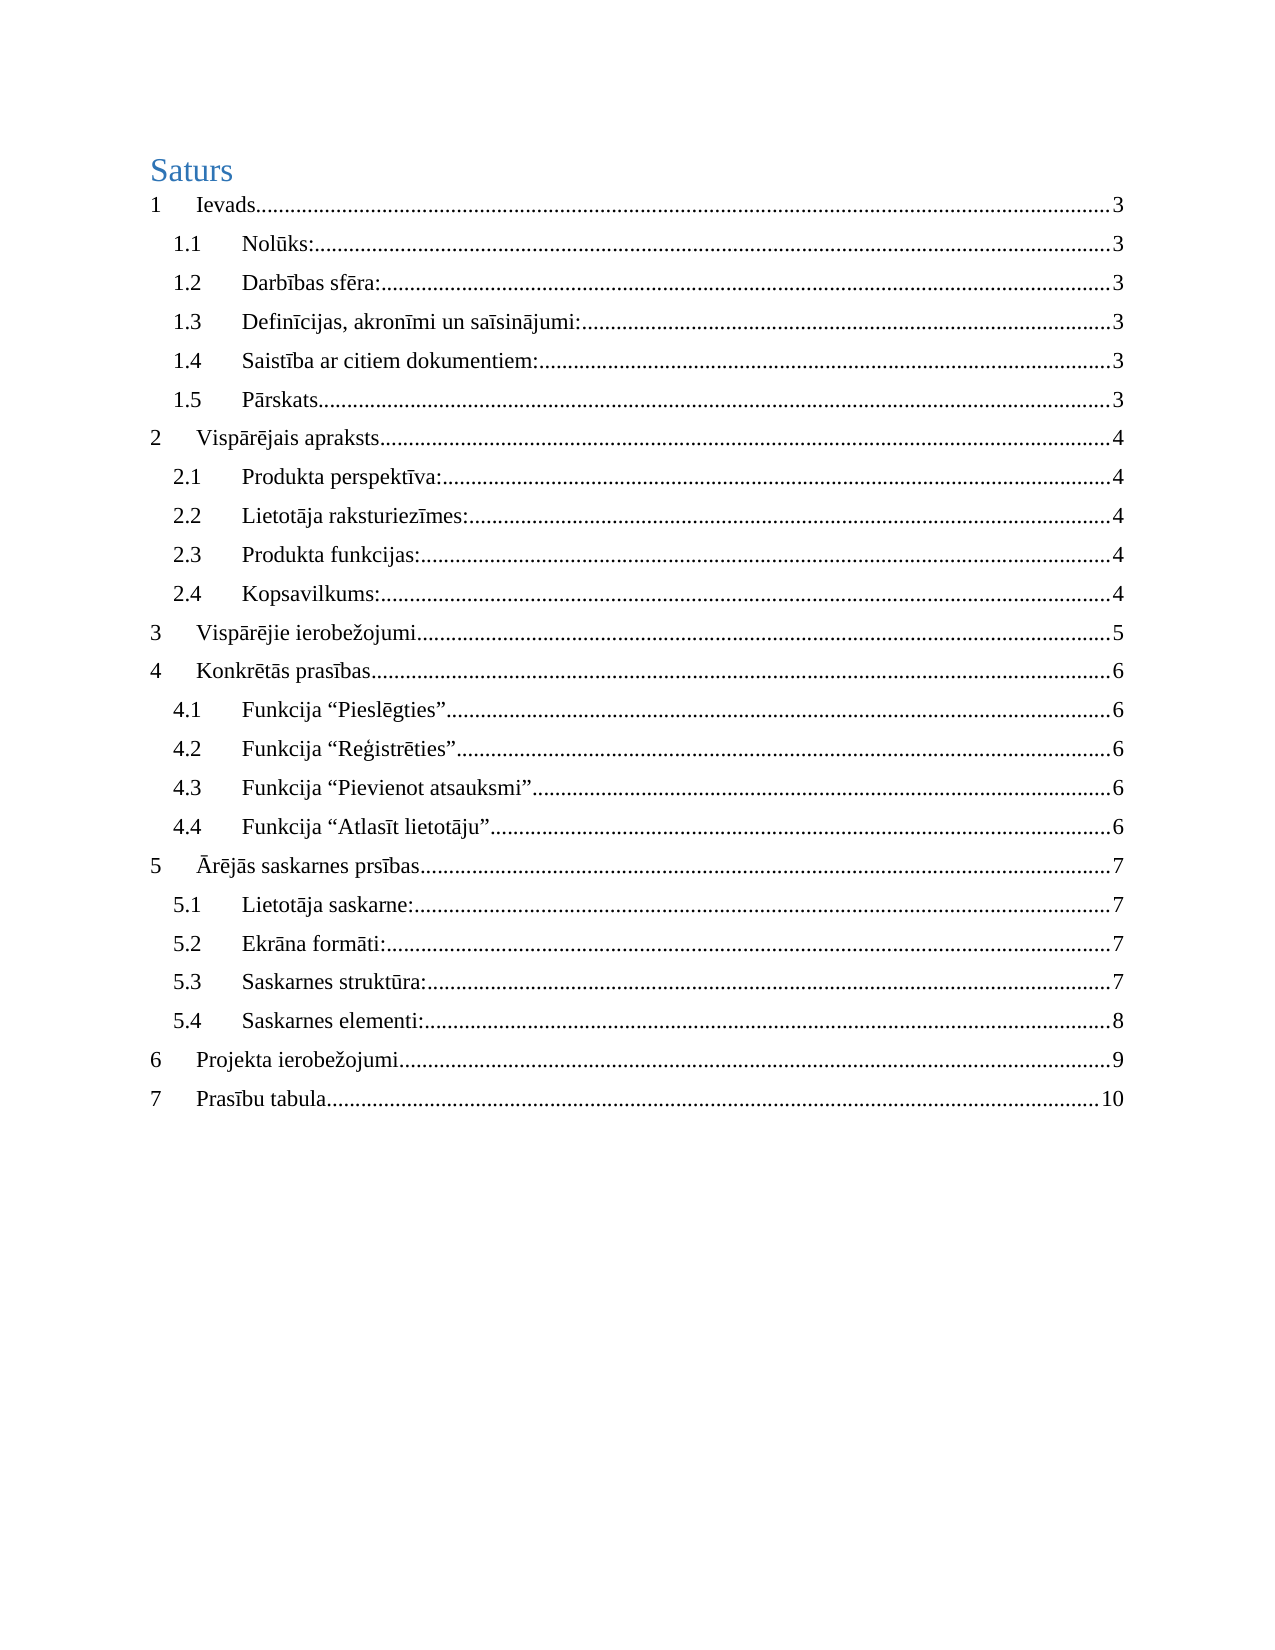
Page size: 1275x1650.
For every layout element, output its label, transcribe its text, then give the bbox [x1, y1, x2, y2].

text 5 Ārējās saskarnes prsības 7 [150, 852, 1125, 878]
text 4.2 Funkcija “Reģistrēties” 6 [173, 735, 1125, 762]
text 5.4 Saskarnes elementi: 8 [173, 1007, 1125, 1034]
text 2.2 Lietotāja raksturiezīmes: 4 [173, 502, 1125, 528]
text 2.1 Produkta perspektīva: 4 [173, 463, 1125, 490]
text 5.3 Saskarnes struktūra: 7 [173, 968, 1125, 995]
text 6 Projekta ierobežojumi 9 [150, 1046, 1125, 1072]
text 1 Ievads 3 [150, 191, 1125, 218]
text 1.2 Darbības sfēra: 3 [173, 269, 1125, 295]
text 1.4 Saistība ar citiem dokumentiem: 3 [173, 347, 1125, 373]
text 2.3 Produkta funkcijas: 4 [173, 541, 1125, 567]
text 2.4 Kopsavilkums: 4 [173, 580, 1125, 606]
text 4.1 Funkcija “Pieslēgties” 6 [173, 696, 1125, 723]
text 4.3 Funkcija “Pievienot atsauksmi” 6 [173, 774, 1125, 801]
text 5.1 Lietotāja saskarne: 7 [173, 891, 1125, 917]
text 5.2 Ekrāna formāti: 7 [173, 929, 1125, 956]
text 4.4 Funkcija “Atlasīt lietotāju” 6 [173, 813, 1125, 839]
text 1.1 Nolūks: 3 [173, 230, 1125, 257]
text 1.3 Definīcijas, akronīmi un saīsinājumi: 3 [173, 308, 1125, 334]
subtitle Saturs [150, 150, 1125, 188]
text 4 Konkrētās prasības 6 [150, 658, 1125, 684]
text 3 Vispārējie ierobežojumi 5 [150, 619, 1125, 645]
text 2 Vispārējais apraksts 4 [150, 424, 1125, 451]
text 7 Prasību tabula 10 [150, 1085, 1125, 1111]
text 1.5 Pārskats 3 [173, 386, 1125, 412]
